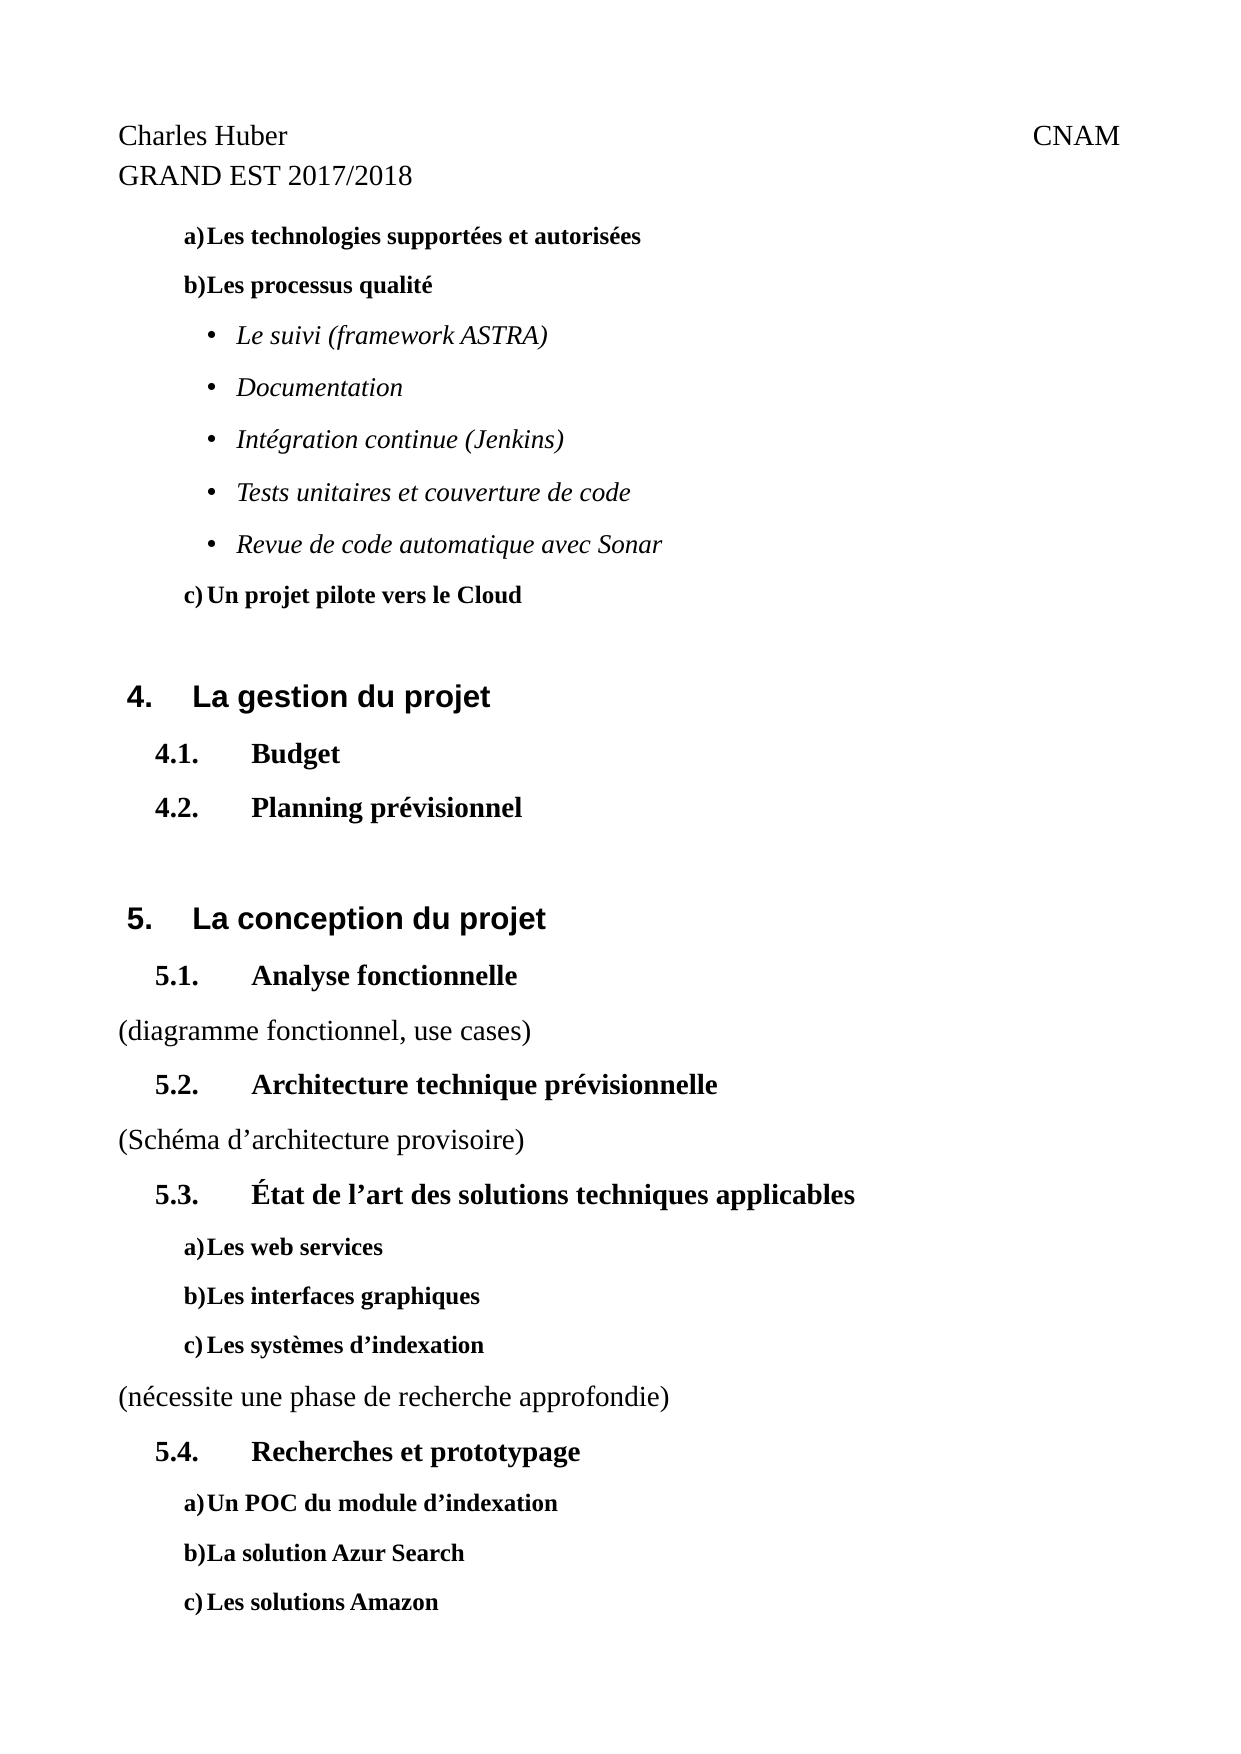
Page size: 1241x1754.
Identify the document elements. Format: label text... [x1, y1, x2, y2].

subtitle Les interfaces graphiques [177, 1281, 1122, 1309]
text (nécessite une phase de recherche approfondie) [118, 1379, 1122, 1412]
subtitle Les web services [177, 1232, 1122, 1261]
subtitle État de l’art des solutions techniques applicables [148, 1177, 1122, 1211]
subtitle Un projet pilote vers le Cloud [177, 580, 1122, 609]
subtitle Recherches et prototypage [148, 1434, 1122, 1467]
subtitle Les processus qualité [177, 270, 1122, 299]
subtitle Les technologies supportées et autorisées [177, 221, 1122, 250]
text (diagramme fonctionnel, use cases) [118, 1013, 1122, 1046]
subtitle Budget [148, 736, 1122, 769]
subtitle Un POC du module d’indexation [177, 1488, 1122, 1517]
subtitle La gestion du projet [118, 678, 1122, 714]
subtitle Planning prévisionnel [148, 791, 1122, 824]
subtitle Architecture technique prévisionnelle [148, 1067, 1122, 1101]
subtitle Les solutions Amazon [177, 1587, 1122, 1615]
subtitle Tests unitaires et couverture de code [207, 476, 1122, 507]
subtitle La conception du projet [118, 900, 1122, 936]
subtitle Documentation [207, 372, 1122, 403]
text (Schéma d’architecture provisoire) [118, 1122, 1122, 1156]
subtitle Analyse fonctionnelle [148, 958, 1122, 991]
subtitle Les systèmes d’indexation [177, 1330, 1122, 1359]
subtitle Intégration continue (Jenkins) [207, 424, 1122, 455]
subtitle Revue de code automatique avec Sonar [207, 528, 1122, 559]
subtitle La solution Azur Search [177, 1538, 1122, 1566]
subtitle Le suivi (framework ASTRA) [207, 319, 1122, 351]
